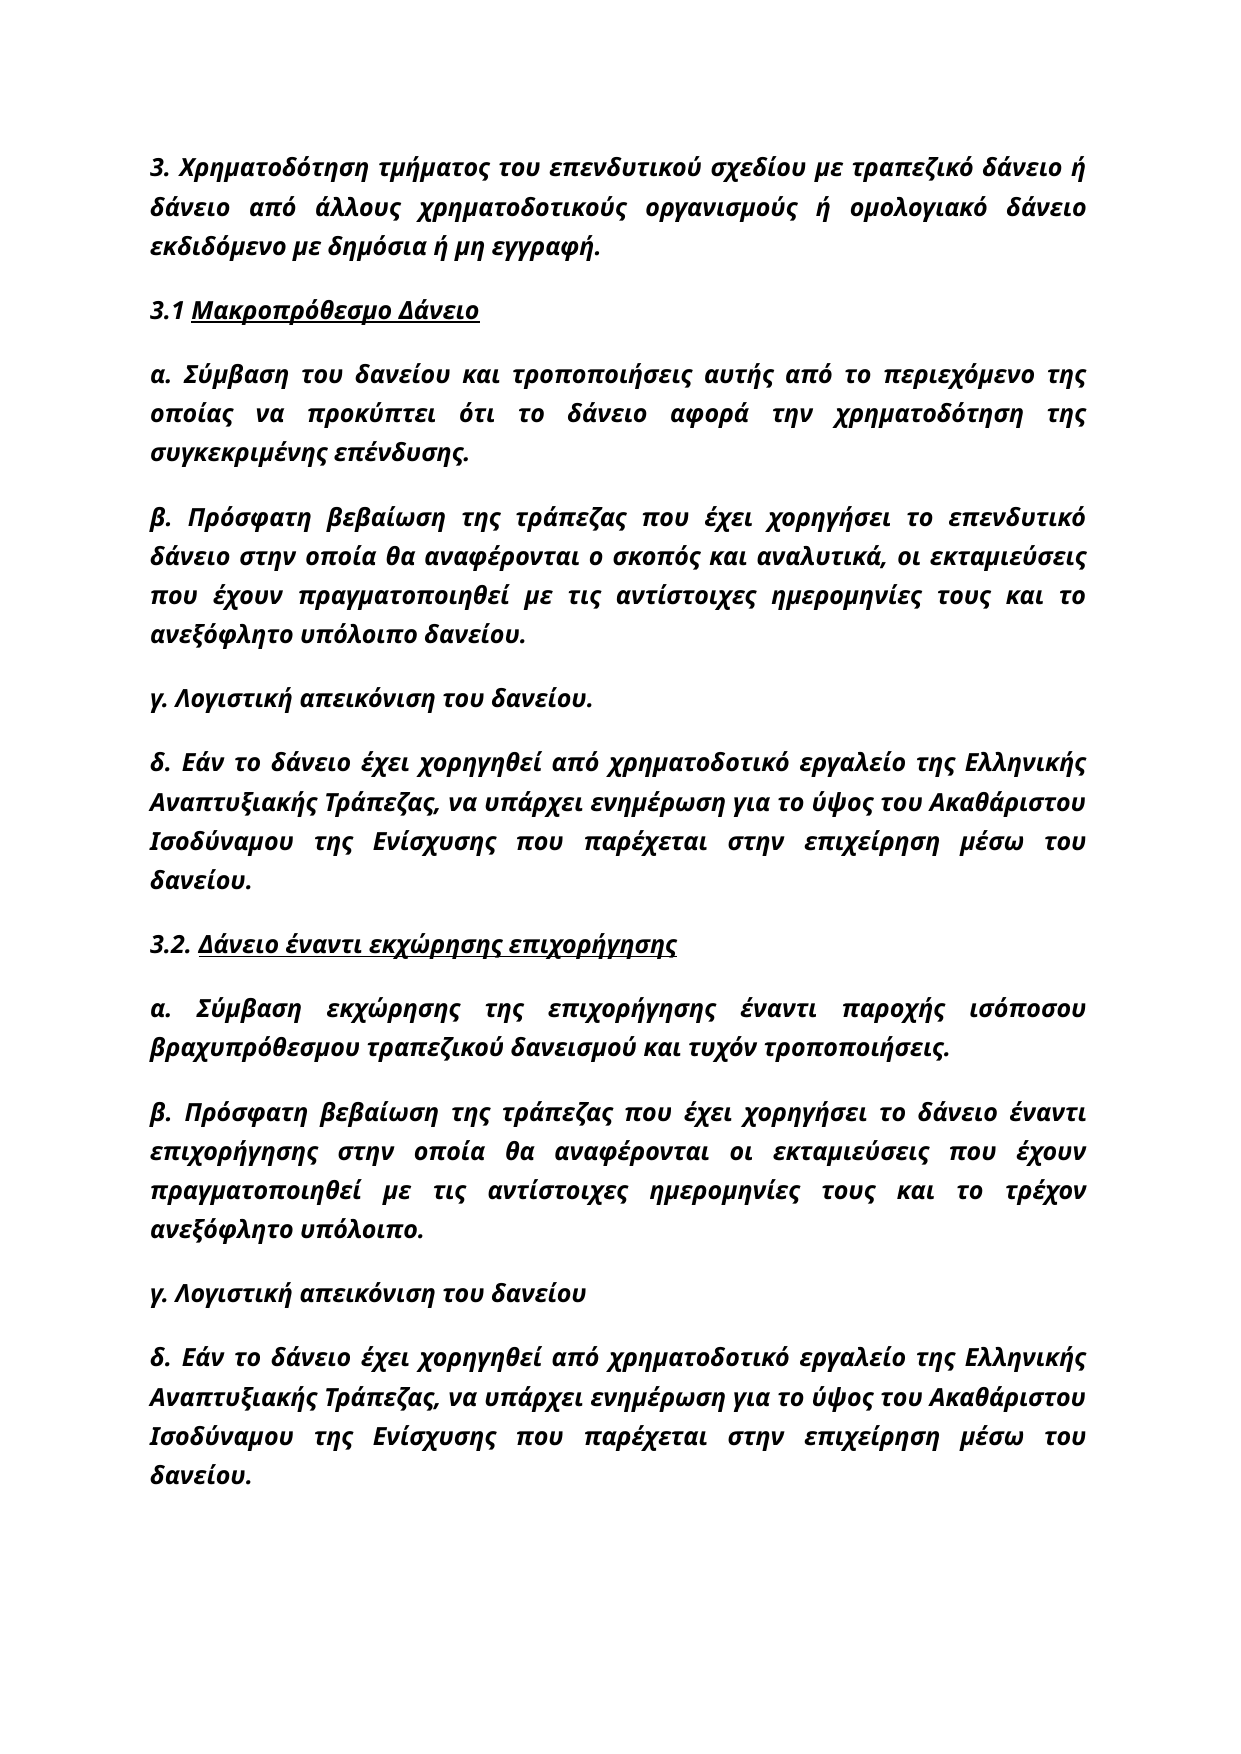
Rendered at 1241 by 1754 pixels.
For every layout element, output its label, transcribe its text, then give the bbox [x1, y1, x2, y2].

text 3.2. Δάνειο έναντι εκχώρησης επιχορήγησης [150, 927, 1090, 961]
text α. Σύμβαση εκχώρησης της επιχορήγησης έναντι παροχής ισόποσου βραχυπρόθεσμου τραπεζικού δανεισμού και τυχόν τροποποιήσεις. [150, 991, 1090, 1064]
text 3. Χρηματοδότηση τμήματος του επενδυτικού σχεδίου με τραπεζικό δάνειο ή δάνειο από άλλους χρηματοδοτικούς οργανισμούς ή ομολογιακό δάνειο εκδιδόμενο με δημόσια ή μη εγγραφή. [150, 150, 1090, 262]
text γ. Λογιστική απεικόνιση του δανείου [150, 1276, 1090, 1310]
text δ. Εάν το δάνειο έχει χορηγηθεί από χρηματοδοτικό εργαλείο της Ελληνικής Αναπτυξιακής Τράπεζας, να υπάρχει ενημέρωση για το ύψος του Ακαθάριστου Ισοδύναμου της Ενίσχυσης που παρέχεται στην επιχείρηση μέσω του δανείου. [150, 745, 1090, 897]
text δ. Εάν το δάνειο έχει χορηγηθεί από χρηματοδοτικό εργαλείο της Ελληνικής Αναπτυξιακής Τράπεζας, να υπάρχει ενημέρωση για το ύψος του Ακαθάριστου Ισοδύναμου της Ενίσχυσης που παρέχεται στην επιχείρηση μέσω του δανείου. [150, 1340, 1090, 1492]
text α. Σύμβαση του δανείου και τροποποιήσεις αυτής από το περιεχόμενο της οποίας να προκύπτει ότι το δάνειο αφορά την χρηματοδότηση της συγκεκριμένης επένδυσης. [150, 357, 1090, 469]
text β. Πρόσφατη βεβαίωση της τράπεζας που έχει χορηγήσει το επενδυτικό δάνειο στην οποία θα αναφέρονται ο σκοπός και αναλυτικά, οι εκταμιεύσεις που έχουν πραγματοποιηθεί με τις αντίστοιχες ημερομηνίες τους και το ανεξόφλητο υπόλοιπο δανείου. [150, 499, 1090, 651]
text γ. Λογιστική απεικόνιση του δανείου. [150, 681, 1090, 715]
text 3.1 Μακροπρόθεσμο Δάνειο [150, 292, 1090, 327]
text β. Πρόσφατη βεβαίωση της τράπεζας που έχει χορηγήσει το δάνειο έναντι επιχορήγησης στην οποία θα αναφέρονται οι εκταμιεύσεις που έχουν πραγματοποιηθεί με τις αντίστοιχες ημερομηνίες τους και το τρέχον ανεξόφλητο υπόλοιπο. [150, 1094, 1090, 1246]
